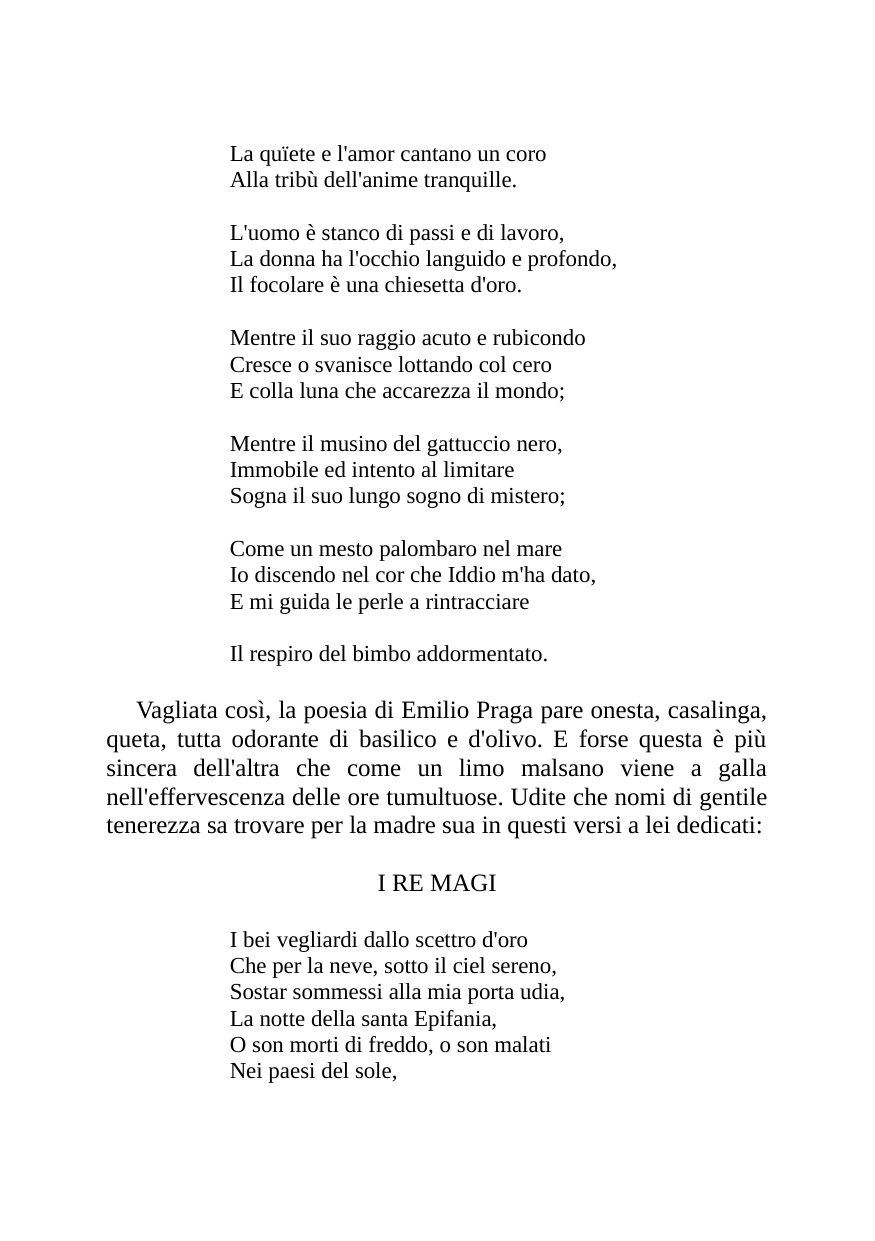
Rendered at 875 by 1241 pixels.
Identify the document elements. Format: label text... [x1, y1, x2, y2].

text Che per la neve, sotto il ciel sereno, [200, 952, 768, 978]
text La quïete e l'amor cantano un coro [200, 140, 768, 166]
text Il focolare è una chiesetta d'oro. [200, 272, 768, 298]
text Vagliata così, la poesia di Emilio Praga pare onesta, casalinga, queta, tutta odorante di basilico e d'olivo. E forse questa è più sincera dell'altra che come un limo malsano viene a galla nell'effervescenza delle ore tumultuose. Udite che nomi di gentile tenerezza sa trovare per la madre sua in questi versi a lei dedicati: [106, 696, 768, 839]
text O son morti di freddo, o son malati [200, 1031, 768, 1057]
text I RE MAGI [106, 868, 768, 897]
text Io discendo nel cor che Iddio m'ha dato, [200, 561, 768, 588]
text Alla tribù dell'anime tranquille. [200, 166, 768, 192]
text Come un mesto palombaro nel mare [200, 535, 768, 561]
text La notte della santa Epifania, [200, 1005, 768, 1031]
text La donna ha l'occhio languido e profondo, [200, 245, 768, 272]
text Nei paesi del sole, [200, 1057, 768, 1084]
text Mentre il suo raggio acuto e rubicondo [200, 324, 768, 351]
text E mi guida le perle a rintracciare [200, 588, 768, 614]
text Sogna il suo lungo sogno di mistero; [200, 482, 768, 509]
text Immobile ed intento al limitare [200, 456, 768, 482]
text L'uomo è stanco di passi e di lavoro, [200, 219, 768, 245]
text Sostar sommessi alla mia porta udia, [200, 978, 768, 1005]
text E colla luna che accarezza il mondo; [200, 377, 768, 403]
text Il respiro del bimbo addormentato. [200, 641, 768, 667]
text Cresce o svanisce lottando col cero [200, 351, 768, 377]
text I bei vegliardi dallo scettro d'oro [200, 926, 768, 952]
text Mentre il musino del gattuccio nero, [200, 430, 768, 456]
